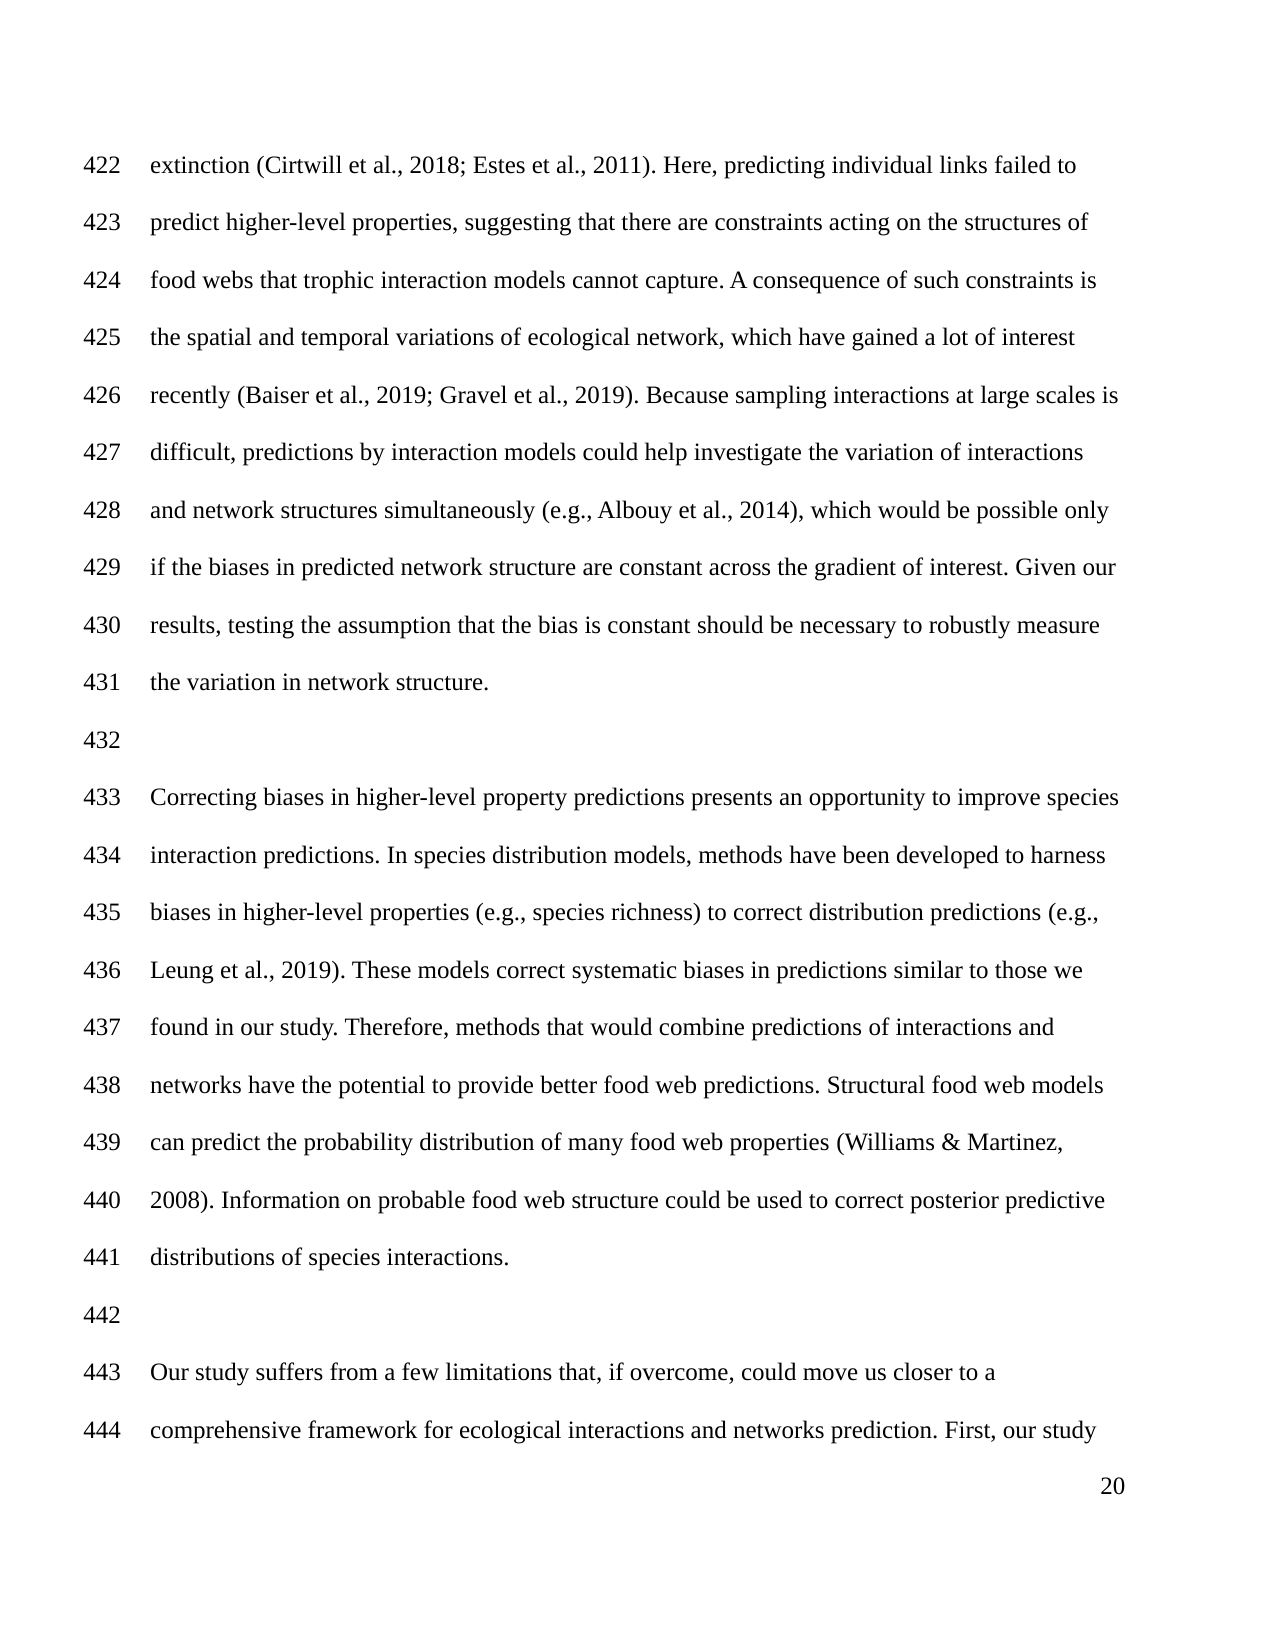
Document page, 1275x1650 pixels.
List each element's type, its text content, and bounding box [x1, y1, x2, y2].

text Correcting biases in higher-level property predictions presents an opportunity to improve species interaction predictions. In species distribution models, methods have been developed to harness biases in higher-level properties (e.g., species richness) to correct distribution predictions (e.g., Leung et al., 2019). These models correct systematic biases in predictions similar to those we found in our study. Therefore, methods that would combine predictions of interactions and networks have the potential to provide better food web predictions. Structural food web models can predict the probability distribution of many food web properties (Williams & Martinez, 2008). Information on probable food web structure could be used to correct posterior predictive distributions of species interactions. [150, 782, 1125, 1271]
text extinction (Cirtwill et al., 2018; Estes et al., 2011). Here, predicting individual links failed to predict higher-level properties, suggesting that there are constraints acting on the structures of food webs that trophic interaction models cannot capture. A consequence of such constraints is the spatial and temporal variations of ecological network, which have gained a lot of interest recently (Baiser et al., 2019; Gravel et al., 2019). Because sampling interactions at large scales is difficult, predictions by interaction models could help investigate the variation of interactions and network structures simultaneously (e.g., Albouy et al., 2014), which would be possible only if the biases in predicted network structure are constant across the gradient of interest. Given our results, testing the assumption that the bias is constant should be necessary to robustly measure the variation in network structure. [150, 150, 1125, 696]
text Our study suffers from a few limitations that, if overcome, could move us closer to a comprehensive framework for ecological interactions and networks prediction. First, our study [150, 1357, 1125, 1444]
